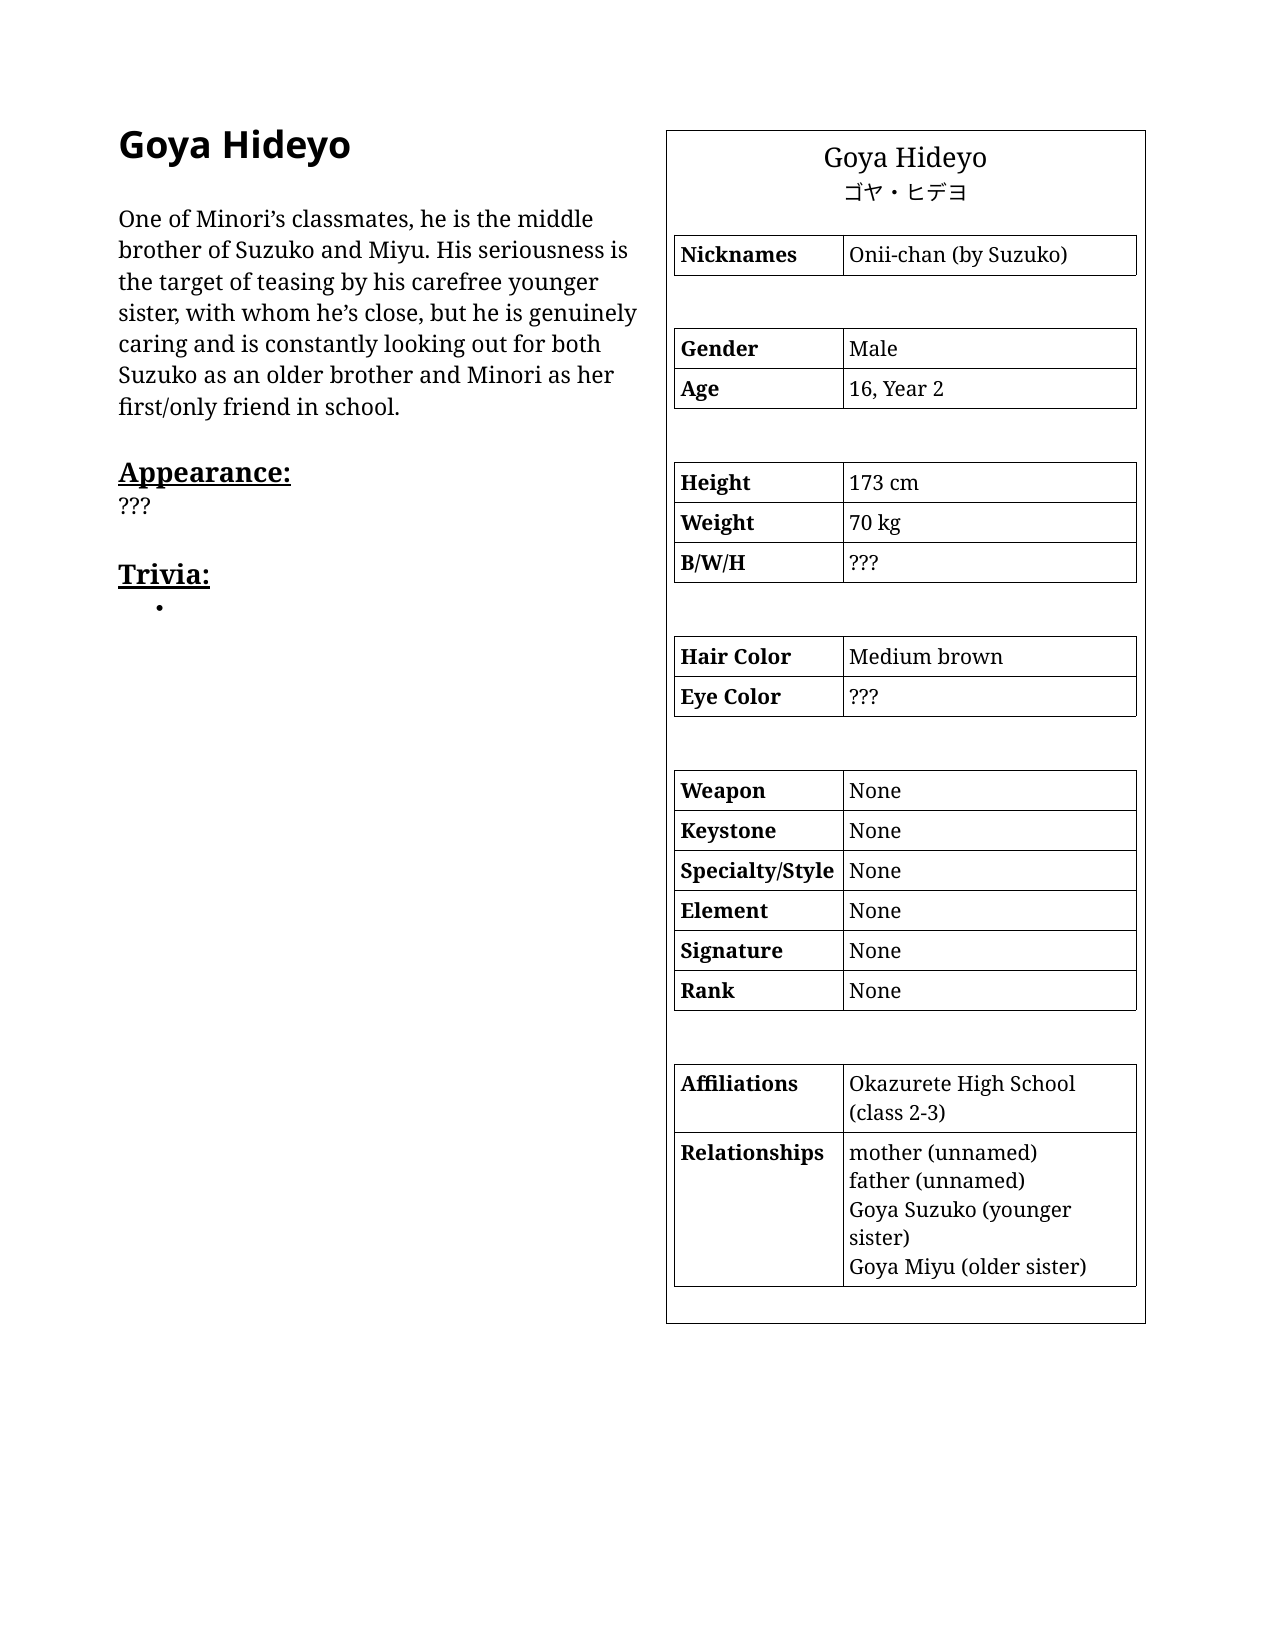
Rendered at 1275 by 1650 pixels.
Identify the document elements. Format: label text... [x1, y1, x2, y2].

text Appearance: [118, 453, 666, 490]
table_cell 70 kg [844, 503, 1136, 542]
text Trivia: [118, 555, 666, 592]
table_cell ??? [844, 543, 1136, 582]
text Goya Hideyo [118, 118, 1157, 169]
table_cell mother (unnamed) father (unnamed) Goya Suzuko (younger sister) Goya Miyu (older sister) [844, 1133, 1136, 1286]
text ゴヤ・ヒデヨ [674, 176, 1136, 206]
table_cell Signature [675, 931, 843, 970]
table_cell Weight [675, 503, 843, 542]
table_cell Eye Color [675, 677, 843, 716]
table_header Okazurete High School (class 2-3) [844, 1065, 1136, 1132]
table_cell B/W/H [675, 543, 843, 582]
table_cell None [844, 931, 1136, 970]
table_cell None [844, 971, 1136, 1010]
text [1146, 490, 1157, 521]
text [1146, 555, 1157, 592]
table_cell Rank [675, 971, 843, 1010]
table_cell 16, Year 2 [844, 369, 1136, 408]
table_cell None [844, 851, 1136, 890]
table_header None [844, 771, 1136, 810]
table_header Hair Color [675, 637, 843, 676]
table_cell ??? [844, 677, 1136, 716]
table_cell Element [675, 891, 843, 930]
text One of Minori’s classmates, he is the middle brother of Suzuko and Miyu. His seriousness is the target of teasing by his carefree younger sister, with whom he’s close, but he is genuinely caring and is constantly looking out for both Suzuko as an older brother and Minori as her first/only friend in school. [118, 203, 666, 422]
table_header Affiliations [675, 1065, 843, 1132]
table_header Onii-chan (by Suzuko) [844, 236, 1136, 274]
table_cell Keystone [675, 811, 843, 850]
text Goya Hideyo [674, 139, 1136, 176]
table_header Male [844, 329, 1136, 368]
table_cell None [844, 811, 1136, 850]
text Goya Hideyo [667, 131, 1145, 1323]
text ??? [118, 490, 666, 521]
table_header Gender [675, 329, 843, 368]
table_header Medium brown [844, 637, 1136, 676]
table_header Weapon [675, 771, 843, 810]
table_cell Specialty/Style [675, 851, 843, 890]
table_header Nicknames [675, 236, 843, 274]
table_cell Relationships [675, 1133, 843, 1286]
table_cell Age [675, 369, 843, 408]
table_header Height [675, 463, 843, 502]
text [1146, 453, 1157, 490]
table_header 173 cm [844, 463, 1136, 502]
table_cell None [844, 891, 1136, 930]
